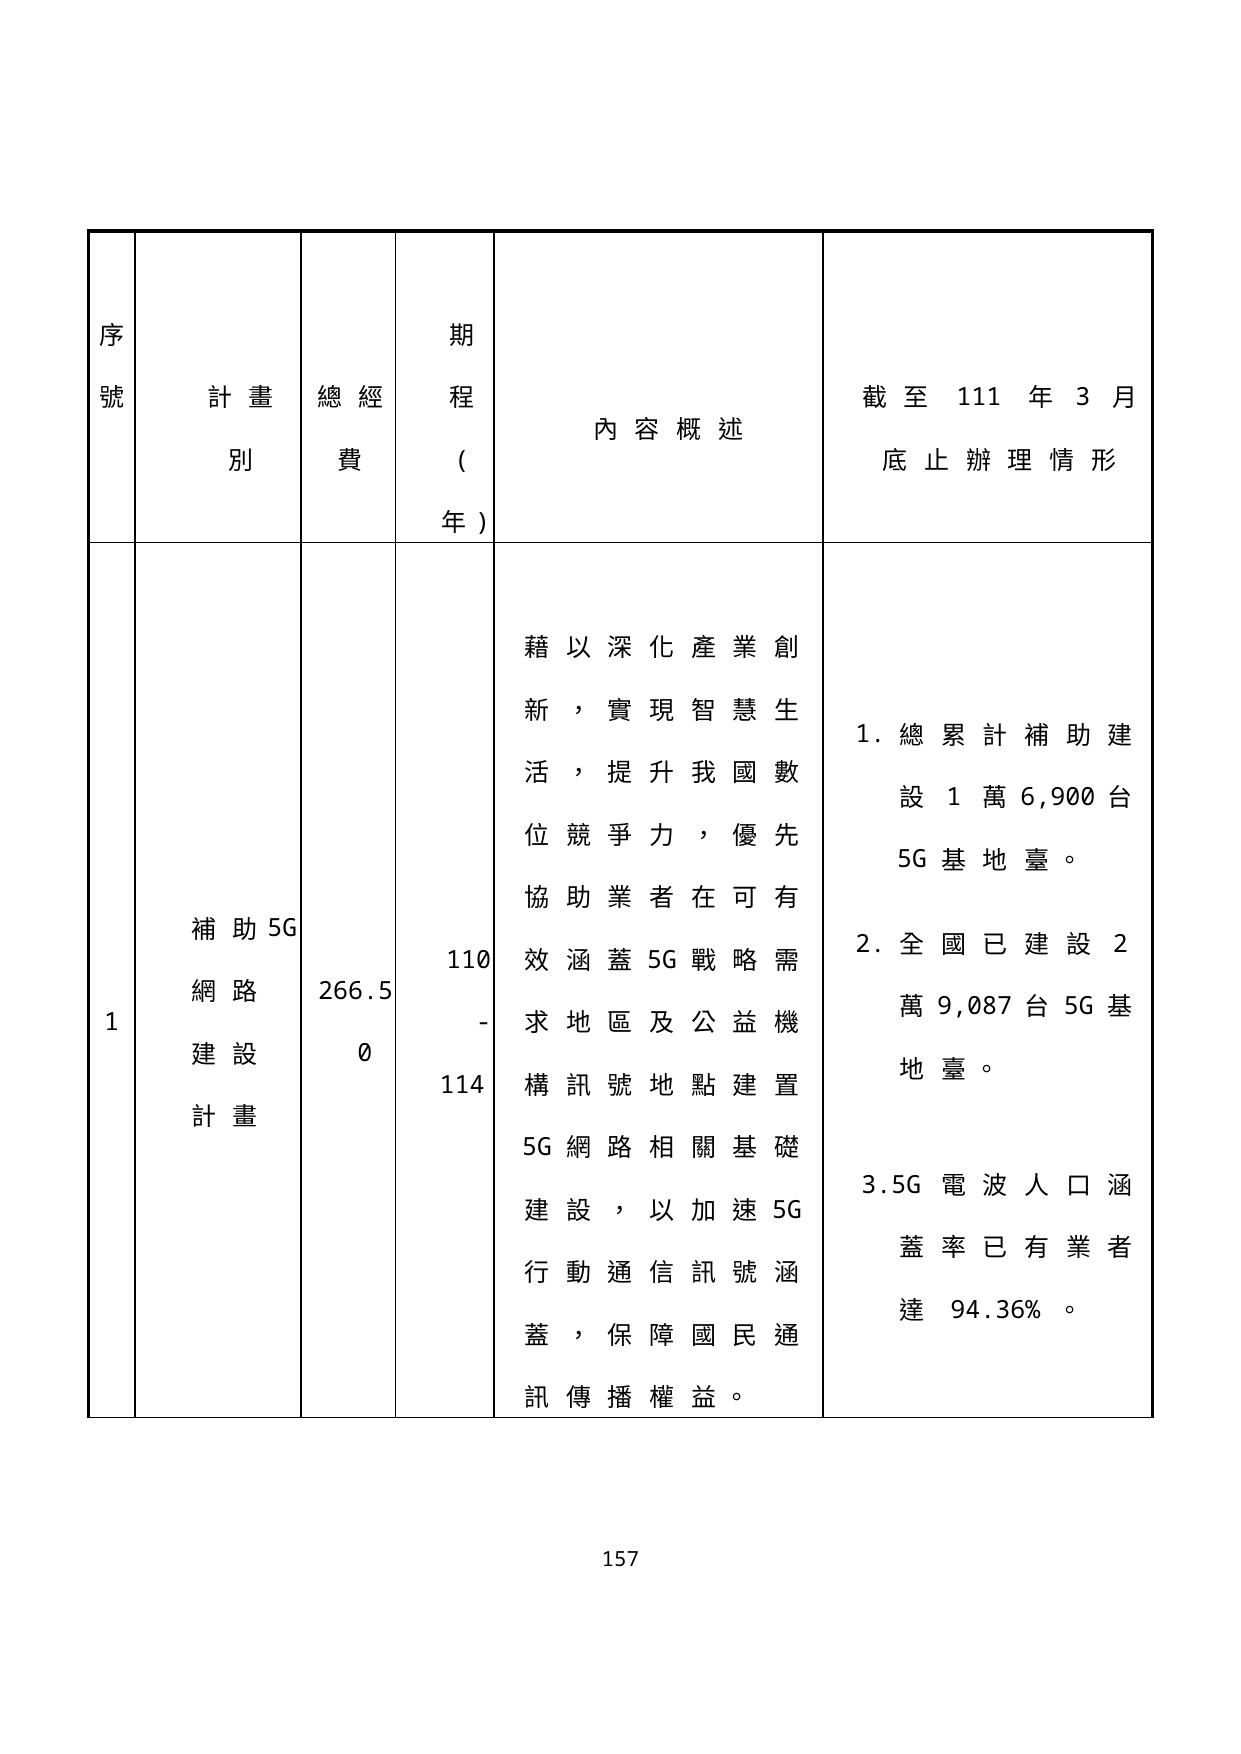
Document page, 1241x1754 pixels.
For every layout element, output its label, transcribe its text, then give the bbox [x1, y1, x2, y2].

table_cell 1 [90, 543, 134, 1417]
table_header 期程(年) [396, 233, 493, 542]
table_cell 補助5G網路建設計畫 [136, 543, 300, 1417]
table_cell 1.總累計補助建設1萬6,900台5G基地臺。 2.全國已建設2萬9,087台5G基地臺。 3.5G電波人口涵蓋率已有業者達94.36%。 [824, 543, 1151, 1417]
table_cell 266.50 [302, 543, 395, 1417]
table_cell 110-114 [396, 543, 493, 1417]
table_header 總經費 [302, 233, 395, 542]
table_header 計畫別 [136, 233, 300, 542]
table_cell 藉以深化產業創新，實現智慧生活，提升我國數位競爭力，優先協助業者在可有效涵蓋5G戰略需求地區及公益機構訊號地點建置5G網路相關基礎建設，以加速5G行動通信訊號涵蓋，保障國民通訊傳播權益。 [495, 543, 822, 1417]
table_header 序號 [90, 233, 134, 542]
table_header 內容概述 [495, 233, 822, 542]
table_header 截至111年3月底止辦理情形 [824, 233, 1151, 542]
